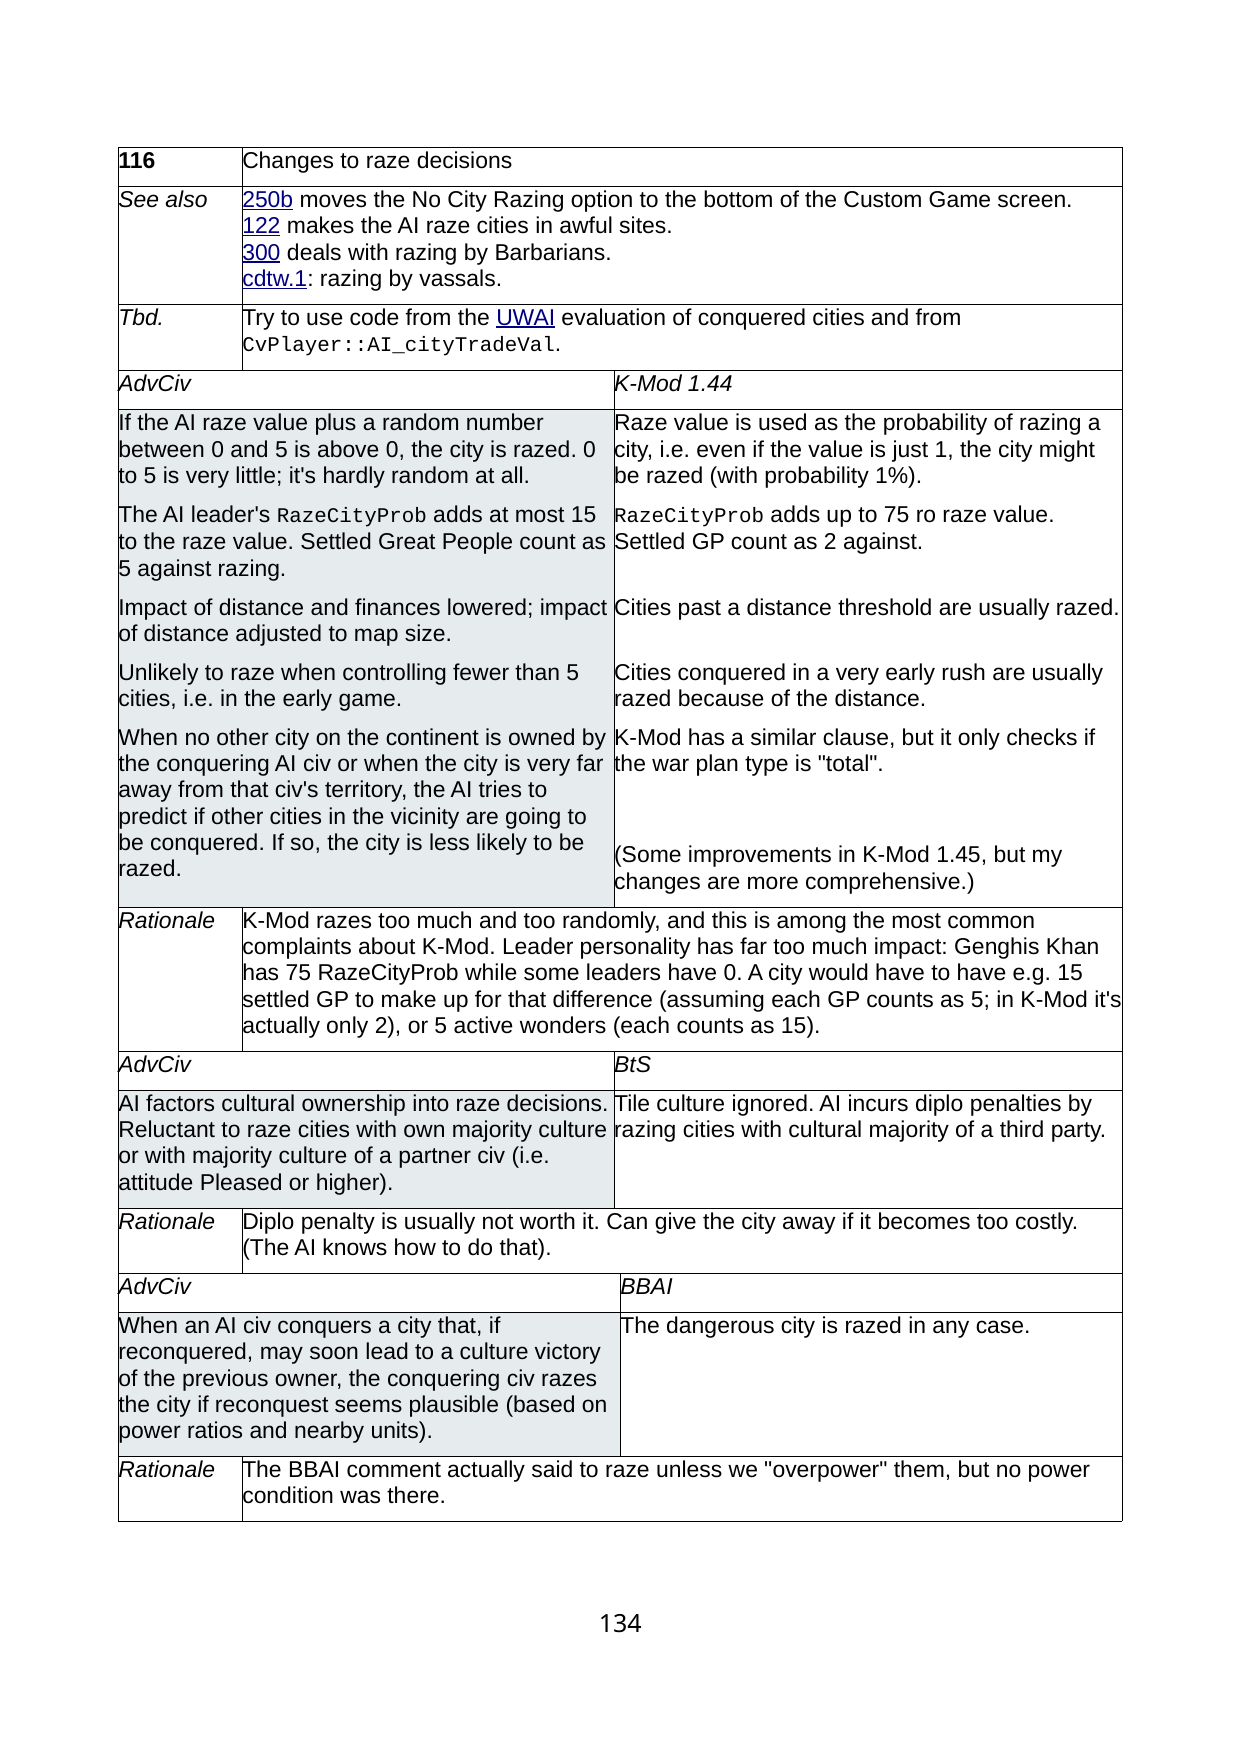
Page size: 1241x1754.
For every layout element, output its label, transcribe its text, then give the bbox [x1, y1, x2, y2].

table_cell Rationale [119, 1457, 242, 1521]
table_cell AdvCiv [119, 1274, 620, 1312]
table_cell K-Mod razes too much and too randomly, and this is among the most common complaints about K-Mod. Leader personality has far too much impact: Genghis Khan has 75 RazeCityProb while some leaders have 0. A city would have to have e.g. 15 settled GP to make up for that difference (assuming each GP counts as 5; in K-Mod it's actually only 2), or 5 active wonders (each counts as 15). [243, 908, 1122, 1051]
table_cell Tbd. [119, 305, 242, 370]
table_cell BtS [615, 1052, 1122, 1090]
table_cell See also [119, 187, 242, 304]
table_cell AdvCiv [119, 371, 614, 409]
table_cell Diplo penalty is usually not worth it. Can give the city away if it becomes too costly. (The AI knows how to do that). [243, 1209, 1122, 1273]
table_cell K-Mod 1.44 [615, 371, 1122, 409]
table_cell Raze value is used as the probability of razing a city, i.e. even if the value is just 1, the city might be razed (with probability 1%). RazeCityProb adds up to 75 ro raze value. Settled GP count as 2 against. Cities past a distance threshold are usually razed. Cities conquered in a very early rush are usually razed because of the distance. K-Mod has a similar clause, but it only checks if the war plan type is "total". (Some improvements in K-Mod 1.45, but my changes are more comprehensive.) [615, 410, 1122, 907]
table_cell Rationale [119, 908, 242, 1051]
table_cell Try to use code from the UWAI evaluation of conquered cities and from CvPlayer::AI_cityTradeVal. [243, 305, 1122, 370]
table_cell Rationale [119, 1209, 242, 1273]
table_cell The dangerous city is razed in any case. [621, 1313, 1122, 1456]
table_cell The BBAI comment actually said to raze unless we "overpower" them, but no power condition was there. [243, 1457, 1122, 1521]
table_cell AI factors cultural ownership into raze decisions. Reluctant to raze cities with own majority culture or with majority culture of a partner civ (i.e. attitude Pleased or higher). [119, 1091, 614, 1208]
table_header Changes to raze decisions [243, 148, 1122, 186]
table_header 116 [119, 148, 242, 186]
table_cell 250b moves the No City Razing option to the bottom of the Custom Game screen. 122 makes the AI raze cities in awful sites. 300 deals with razing by Barbarians. cdtw.1: razing by vassals. [243, 187, 1122, 304]
table_cell BBAI [621, 1274, 1122, 1312]
table_cell When an AI civ conquers a city that, if reconquered, may soon lead to a culture victory of the previous owner, the conquering civ razes the city if reconquest seems plausible (based on power ratios and nearby units). [119, 1313, 620, 1456]
table_cell Tile culture ignored. AI incurs diplo penalties by razing cities with cultural majority of a third party. [615, 1091, 1122, 1208]
table_cell If the AI raze value plus a random number between 0 and 5 is above 0, the city is razed. 0 to 5 is very little; it's hardly random at all. The AI leader's RazeCityProb adds at most 15 to the raze value. Settled Great People count as 5 against razing. Impact of distance and finances lowered; impact of distance adjusted to map size. Unlikely to raze when controlling fewer than 5 cities, i.e. in the early game. When no other city on the continent is owned by the conquering AI civ or when the city is very far away from that civ's territory, the AI tries to predict if other cities in the vicinity are going to be conquered. If so, the city is less likely to be razed. [119, 410, 614, 907]
table_cell AdvCiv [119, 1052, 614, 1090]
